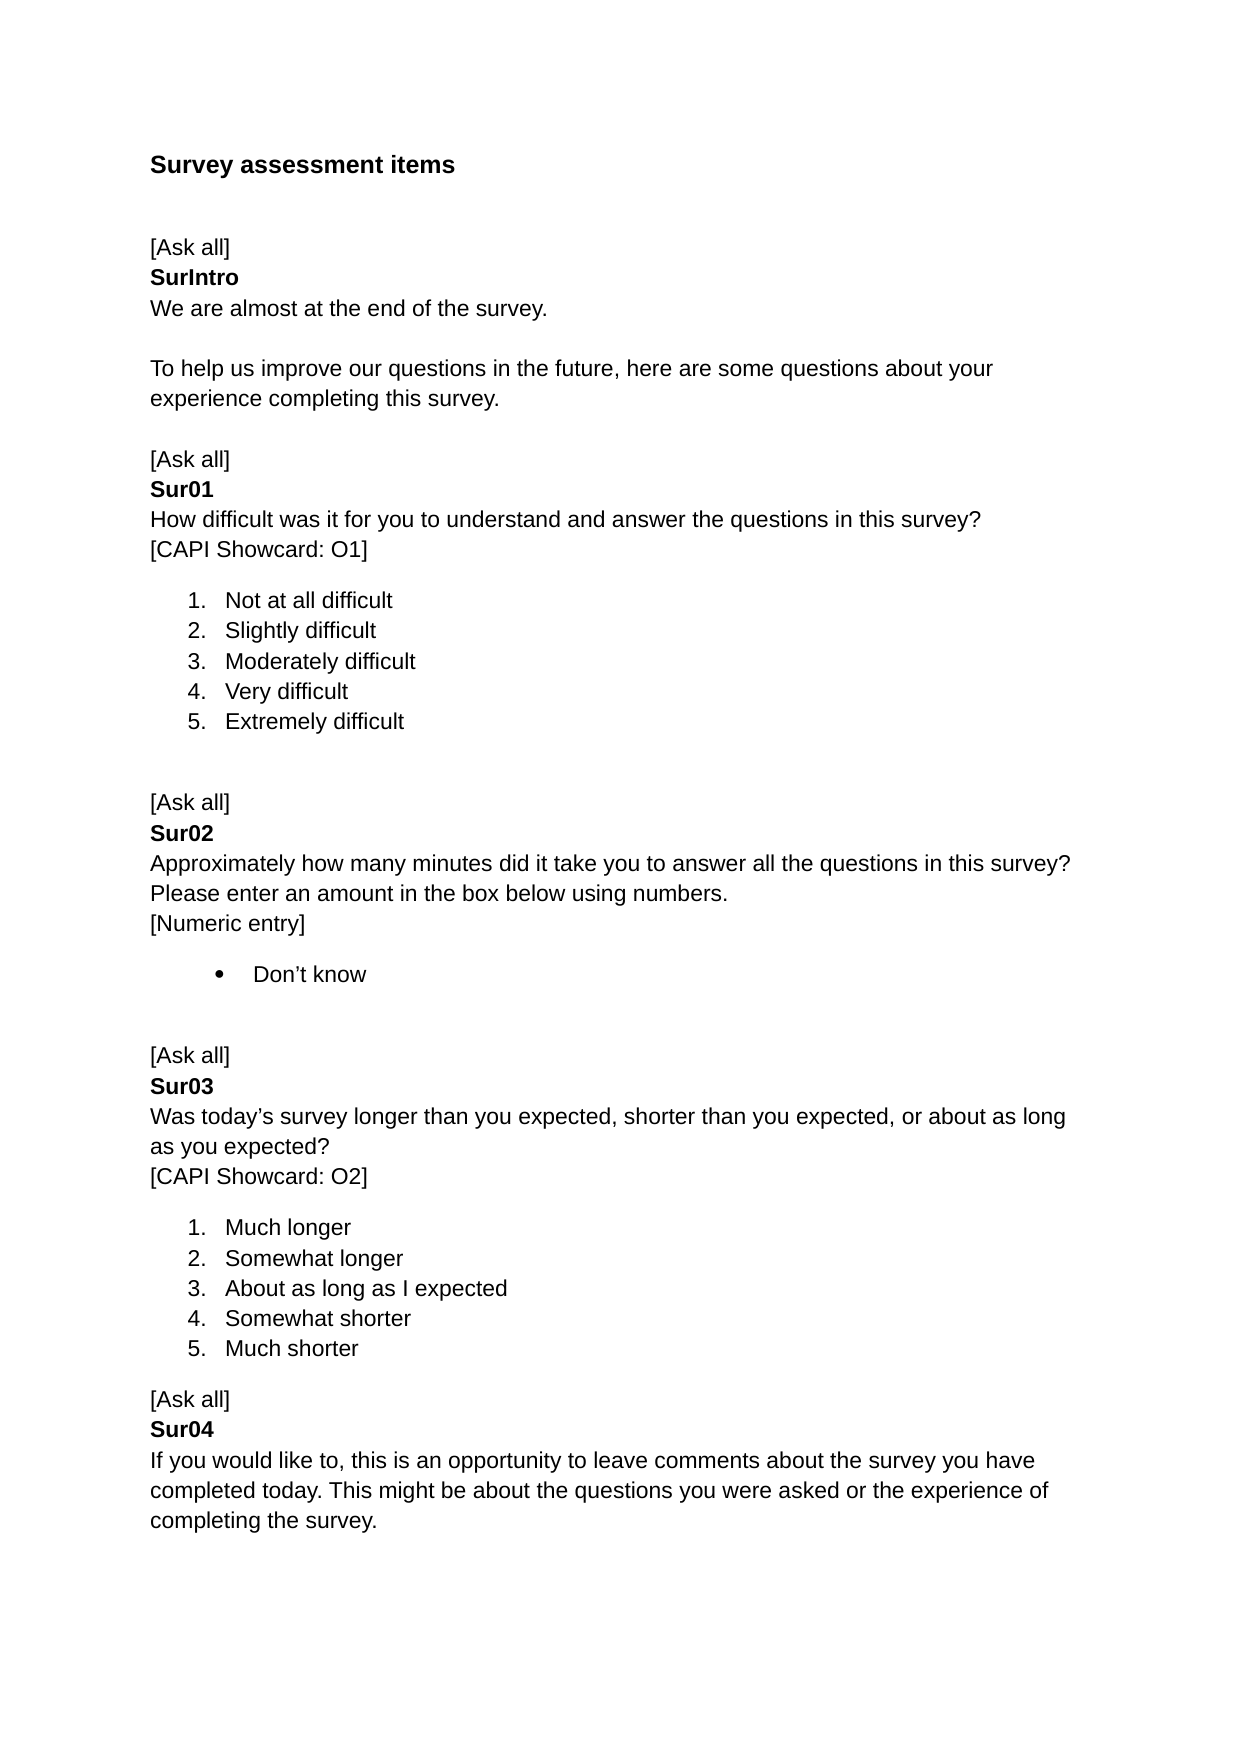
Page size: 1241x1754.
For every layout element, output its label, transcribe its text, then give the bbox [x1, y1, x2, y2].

list Moderately difficult [187, 648, 1090, 674]
text [CAPI Showcard: O2] [150, 1163, 1090, 1189]
text How difficult was it for you to understand and answer the questions in this survey? [150, 506, 1090, 532]
text Sur04 [150, 1416, 1090, 1443]
list Somewhat shorter [187, 1305, 1090, 1331]
text [Ask all] [150, 1386, 1090, 1412]
text Approximately how many minutes did it take you to answer all the questions in this survey? Please enter an amount in the box below using numbers. [150, 850, 1090, 906]
text If you would like to, this is an opportunity to leave comments about the survey you have completed today. This might be about the questions you were asked or the experience of completing the survey. [150, 1447, 1090, 1533]
text Sur02 [150, 819, 1090, 846]
list About as long as I expected [187, 1275, 1090, 1301]
text [CAPI Showcard: O1] [150, 536, 1090, 562]
text SurIntro [150, 264, 1090, 291]
subtitle Survey assessment items [150, 150, 1090, 179]
text To help us improve our questions in the future, here are some questions about your experience completing this survey. [150, 355, 1090, 411]
text [Ask all] [150, 789, 1090, 816]
list Extremely difficult [187, 708, 1090, 734]
list Slightly difficult [187, 617, 1090, 644]
text Sur01 [150, 476, 1090, 502]
text Sur03 [150, 1073, 1090, 1099]
text [Ask all] [150, 446, 1090, 472]
text Was today’s survey longer than you expected, shorter than you expected, or about as long as you expected? [150, 1103, 1090, 1159]
text We are almost at the end of the survey. [150, 294, 1090, 321]
list Somewhat longer [187, 1244, 1090, 1271]
text [Numeric entry] [150, 910, 1090, 936]
list Not at all difficult [187, 587, 1090, 613]
text [Ask all] [150, 1042, 1090, 1069]
text [Ask all] [150, 234, 1090, 260]
list Don’t know [215, 961, 1090, 987]
list Very difficult [187, 678, 1090, 704]
list Much shorter [187, 1335, 1090, 1361]
list Much longer [187, 1214, 1090, 1241]
